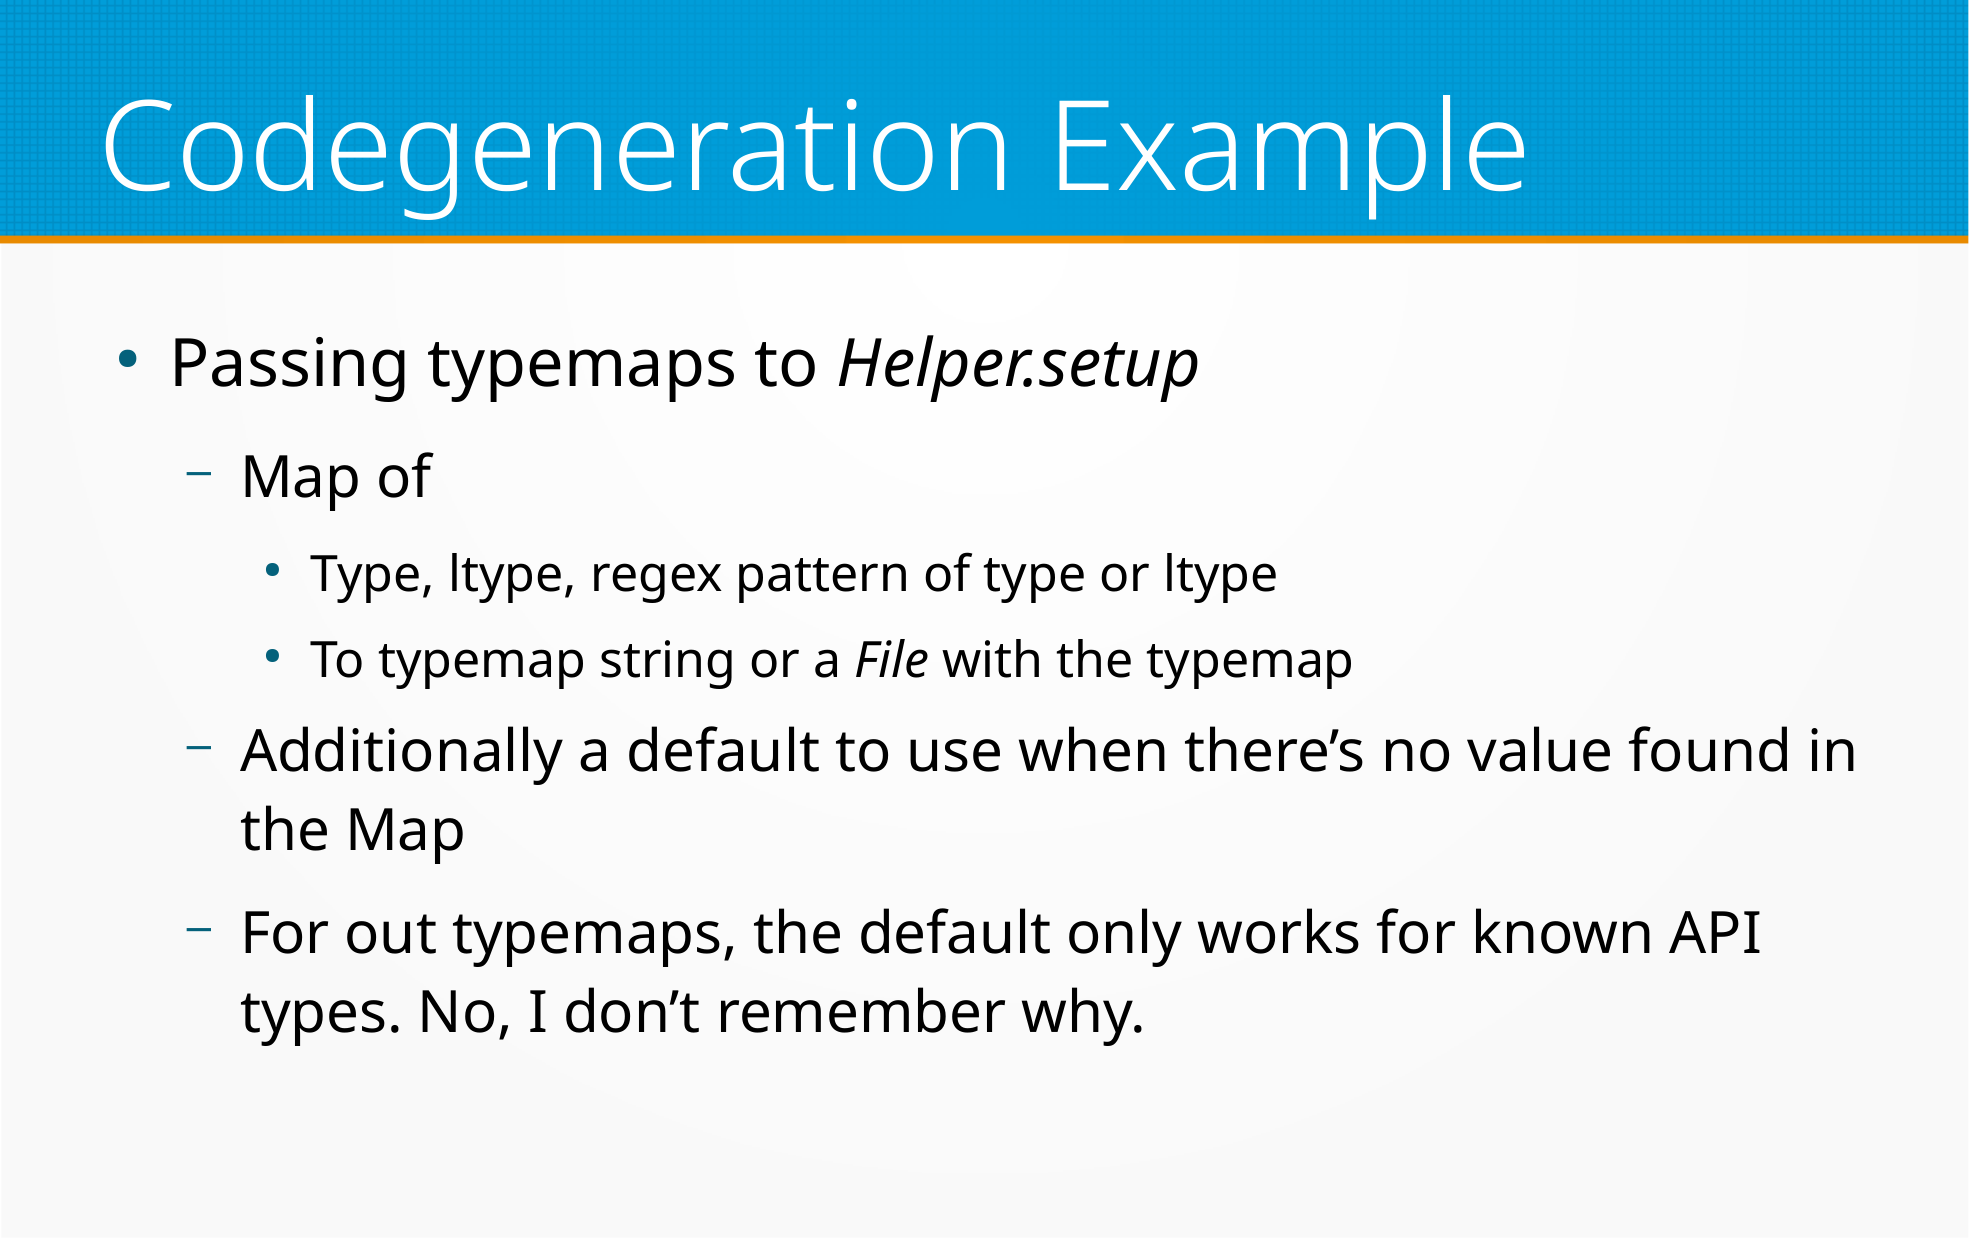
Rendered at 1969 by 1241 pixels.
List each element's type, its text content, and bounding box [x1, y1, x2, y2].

title Codegeneration Example [98, 19, 1870, 227]
list Passing typemaps to Helper.setup Map of Type, ltype, regex pattern of type or ltype To typemap string or a File with the typemap Additionally a default to use when there’s no value found in the Map For out typemaps, the default only works for known API types. No, I don’t remember why. [98, 314, 1860, 1080]
picture [0, 236, 1969, 1241]
